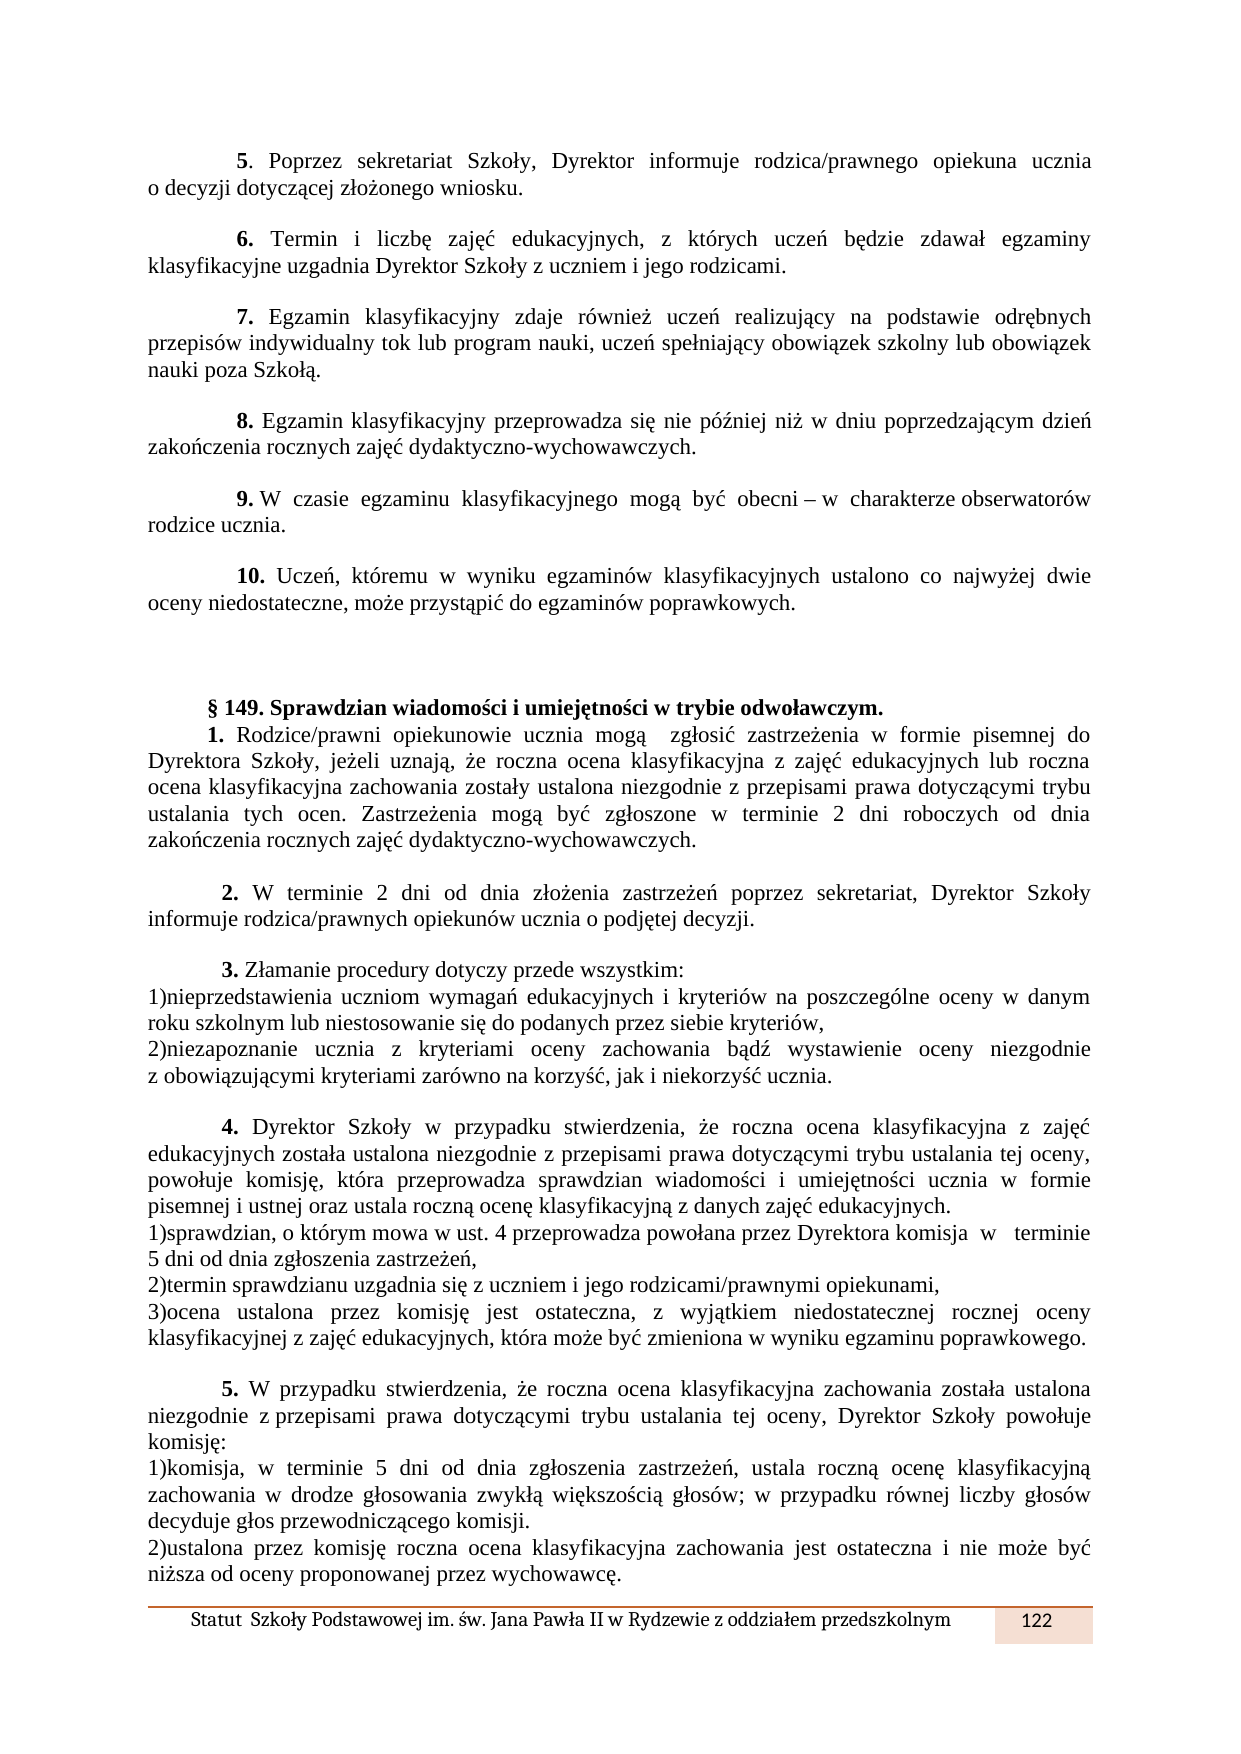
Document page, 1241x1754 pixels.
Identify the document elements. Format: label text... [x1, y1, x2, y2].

text 9. W czasie egzaminu klasyfikacyjnego mogą być obecni – w charakterze obserwatorów rodzice ucznia. [148, 485, 1093, 537]
text 2. W terminie 2 dni od dnia złożenia zastrzeżeń poprzez sekretariat, Dyrektor Szkoły informuje rodzica/prawnych opiekunów ucznia o podjętej decyzji. [148, 879, 1092, 931]
text 1)komisja, w terminie 5 dni od dnia zgłoszenia zastrzeżeń, ustala roczną ocenę klasyfikacyjną zachowania w drodze głosowania zwykłą większością głosów; w przypadku równej liczby głosów decyduje głos przewodniczącego komisji. [148, 1454, 1092, 1533]
text 2)niezapoznanie ucznia z kryteriami oceny zachowania bądź wystawienie oceny niezgodnie z obowiązującymi kryteriami zarówno na korzyść, jak i niekorzyść ucznia. [148, 1036, 1092, 1088]
text 2)ustalona przez komisję roczna ocena klasyfikacyjna zachowania jest ostateczna i nie może być niższa od oceny proponowanej przez wychowawcę. [148, 1533, 1093, 1586]
text 7. Egzamin klasyfikacyjny zdaje również uczeń realizujący na podstawie odrębnych przepisów indywidualny tok lub program nauki, uczeń spełniający obowiązek szkolny lub obowiązek nauki poza Szkołą. [148, 303, 1093, 382]
text 3)ocena ustalona przez komisję jest ostateczna, z wyjątkiem niedostatecznej rocznej oceny klasyfikacyjnej z zajęć edukacyjnych, która może być zmieniona w wyniku egzaminu poprawkowego. [148, 1298, 1092, 1350]
text 1)sprawdzian, o którym mowa w ust. 4 przeprowadza powołana przez Dyrektora komisja w terminie 5 dni od dnia zgłoszenia zastrzeżeń, [148, 1219, 1092, 1271]
text 10. Uczeń, któremu w wyniku egzaminów klasyfikacyjnych ustalono co najwyżej dwie oceny niedostateczne, może przystąpić do egzaminów poprawkowych. [148, 562, 1093, 615]
text 8. Egzamin klasyfikacyjny przeprowadza się nie później niż w dniu poprzedzającym dzień zakończenia rocznych zajęć dydaktyczno-wychowawczych. [148, 407, 1093, 460]
text 4. Dyrektor Szkoły w przypadku stwierdzenia, że roczna ocena klasyfikacyjna z zajęć edukacyjnych została ustalona niezgodnie z przepisami prawa dotyczącymi trybu ustalania tej oceny, powołuje komisję, która przeprowadza sprawdzian wiadomości i umiejętności ucznia w formie pisemnej i ustnej oraz ustala roczną ocenę klasyfikacyjną z danych zajęć edukacyjnych. [148, 1113, 1092, 1219]
text 5. W przypadku stwierdzenia, że roczna ocena klasyfikacyjna zachowania została ustalona niezgodnie z przepisami prawa dotyczącymi trybu ustalania tej oceny, Dyrektor Szkoły powołuje komisję: [148, 1375, 1092, 1454]
text 2)termin sprawdzianu uzgadnia się z uczniem i jego rodzicami/prawnymi opiekunami, [148, 1271, 1092, 1298]
text § 149. Sprawdzian wiadomości i umiejętności w trybie odwoławczym. [148, 694, 1093, 721]
text 1. Rodzice/prawni opiekunowie ucznia mogą zgłosić zastrzeżenia w formie pisemnej do Dyrektora Szkoły, jeżeli uznają, że roczna ocena klasyfikacyjna z zajęć edukacyjnych lub roczna ocena klasyfikacyjna zachowania zostały ustalona niezgodnie z przepisami prawa dotyczącymi trybu ustalania tych ocen. Zastrzeżenia mogą być zgłoszone w terminie 2 dni roboczych od dnia zakończenia rocznych zajęć dydaktyczno-wychowawczych. [148, 721, 1092, 852]
text 5. Poprzez sekretariat Szkoły, Dyrektor informuje rodzica/prawnego opiekuna ucznia o decyzji dotyczącej złożonego wniosku. [148, 148, 1093, 200]
text 6. Termin i liczbę zajęć edukacyjnych, z których uczeń będzie zdawał egzaminy klasyfikacyjne uzgadnia Dyrektor Szkoły z uczniem i jego rodzicami. [148, 225, 1093, 278]
text 1)nieprzedstawienia uczniom wymagań edukacyjnych i kryteriów na poszczególne oceny w danym roku szkolnym lub niestosowanie się do podanych przez siebie kryteriów, [148, 983, 1092, 1036]
text 3. Złamanie procedury dotyczy przede wszystkim: [148, 956, 1092, 983]
